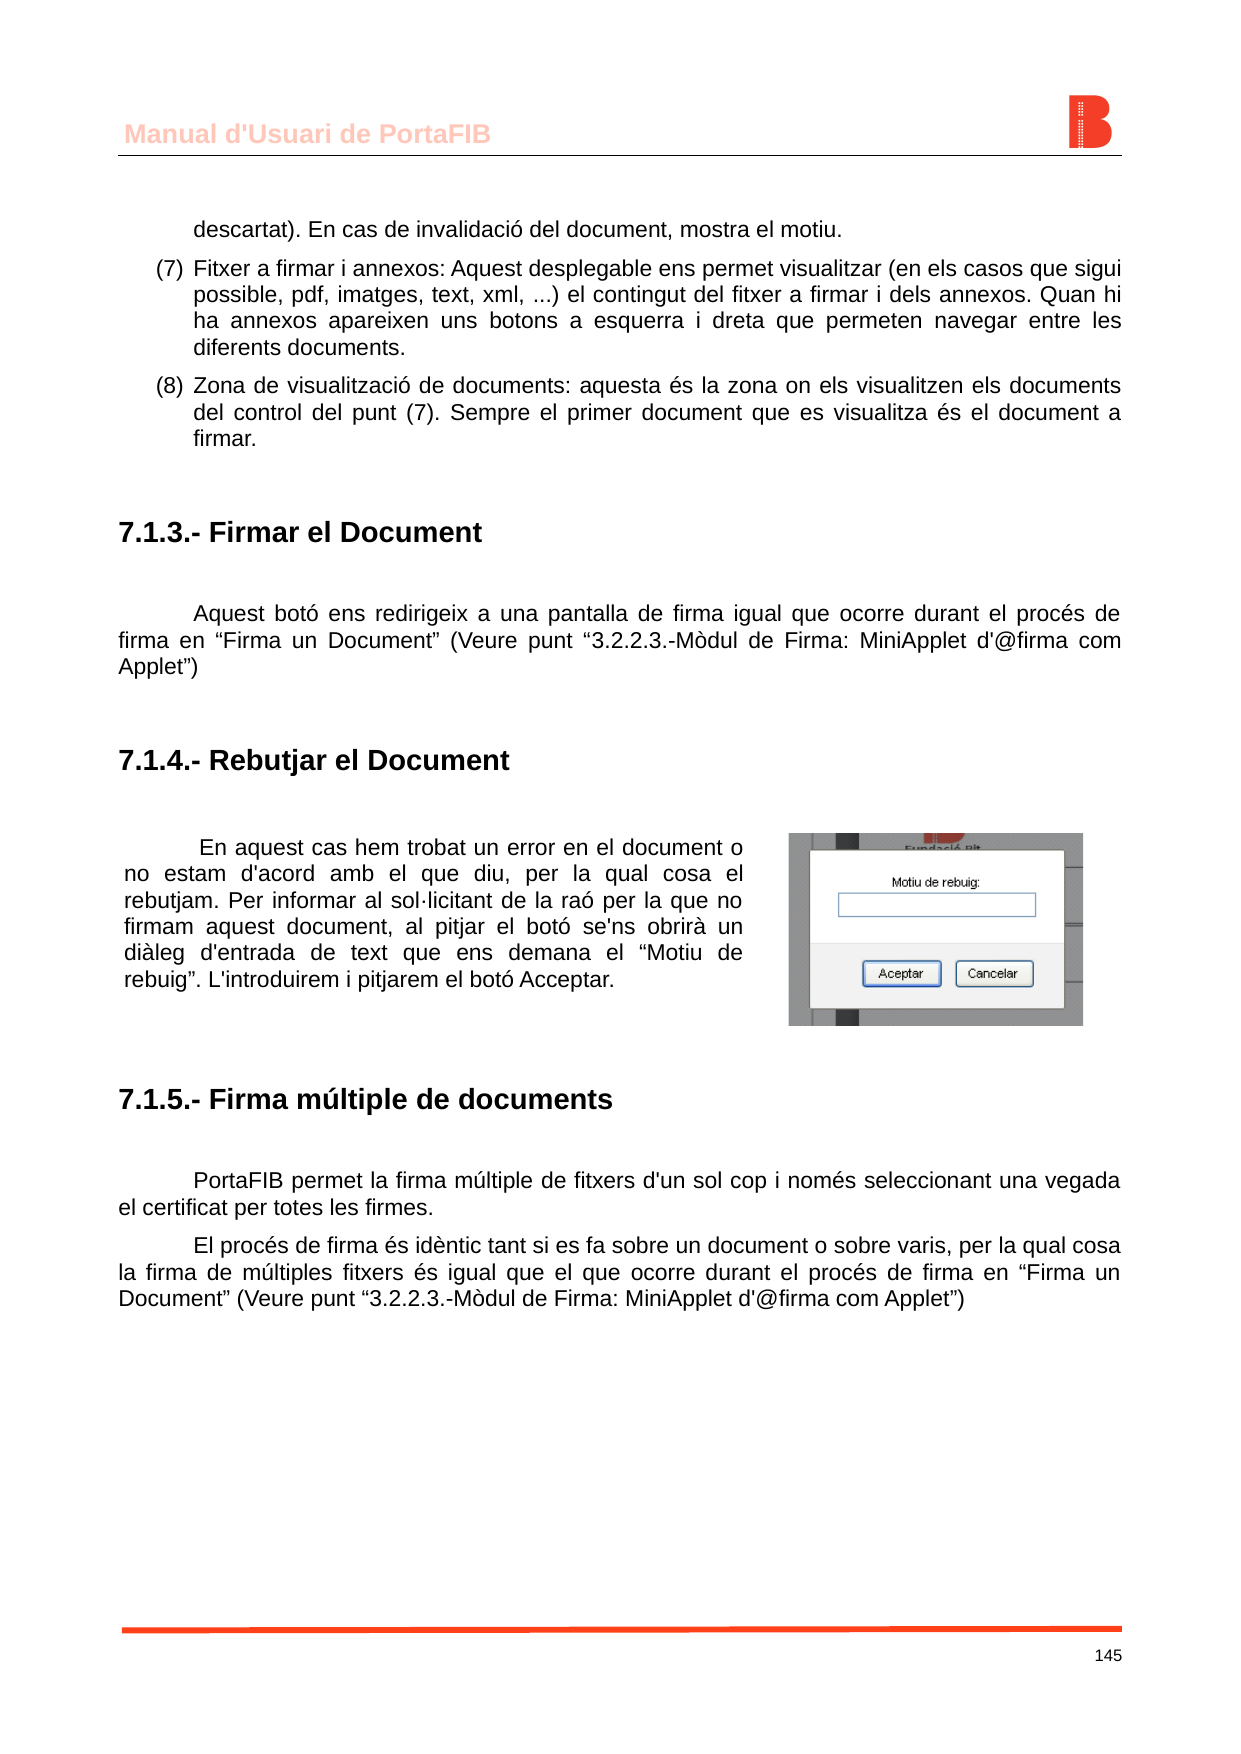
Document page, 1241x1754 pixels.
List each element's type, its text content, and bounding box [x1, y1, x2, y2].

list Fitxer a firmar i annexos: Aquest desplegable ens permet visualitzar (en els casos que sigui possible, pdf, imatges, text, xml, ...) el contingut del fitxer a firmar i dels annexos. Quan hi ha annexos apareixen uns botons a esquerra i dreta que permeten navegar entre les diferents documents. [156, 254, 1122, 360]
picture [1063, 94, 1117, 150]
text Aquest botó ens redirigeix a una pantalla de firma igual que ocorre durant el procés de firma en “Firma un Document” (Veure punt “3.2.2.3.-Mòdul de Firma: MiniApplet d'@firma com Applet”) [118, 600, 1122, 679]
subtitle Firma múltiple de documents [118, 1082, 1122, 1116]
text El procés de firma és idèntic tant si es fa sobre un document o sobre varis, per la qual cosa la firma de múltiples fitxers és igual que el que ocorre durant el procés de firma en “Firma un Document” (Veure punt “3.2.2.3.-Mòdul de Firma: MiniApplet d'@firma com Applet”) [118, 1232, 1122, 1311]
table_header En aquest cas hem trobat un error en el document o no estam d'acord amb el que diu, per la qual cosa el rebutjam. Per informar al sol·licitant de la raó per la que no firmam aquest document, al pitjar el botó se'ns obrirà un diàleg d'entrada de text que ens demana el “Motiu de rebuig”. L'introduirem i pitjarem el botó Acceptar. [118, 828, 749, 1031]
list descartat). En cas de invalidació del document, mostra el motiu. [156, 216, 1122, 242]
subtitle Firmar el Document [118, 515, 1122, 549]
subtitle Rebutjar el Document [118, 743, 1122, 777]
text PortaFIB permet la firma múltiple de fitxers d'un sol cop i només seleccionant una vegada el certificat per totes les firmes. [118, 1167, 1122, 1220]
picture [788, 833, 1084, 1026]
table_header [750, 828, 1122, 1031]
list Zona de visualització de documents: aquesta és la zona on els visualitzen els documents del control del punt (7). Sempre el primer document que es visualitza és el document a firmar. [156, 372, 1122, 452]
